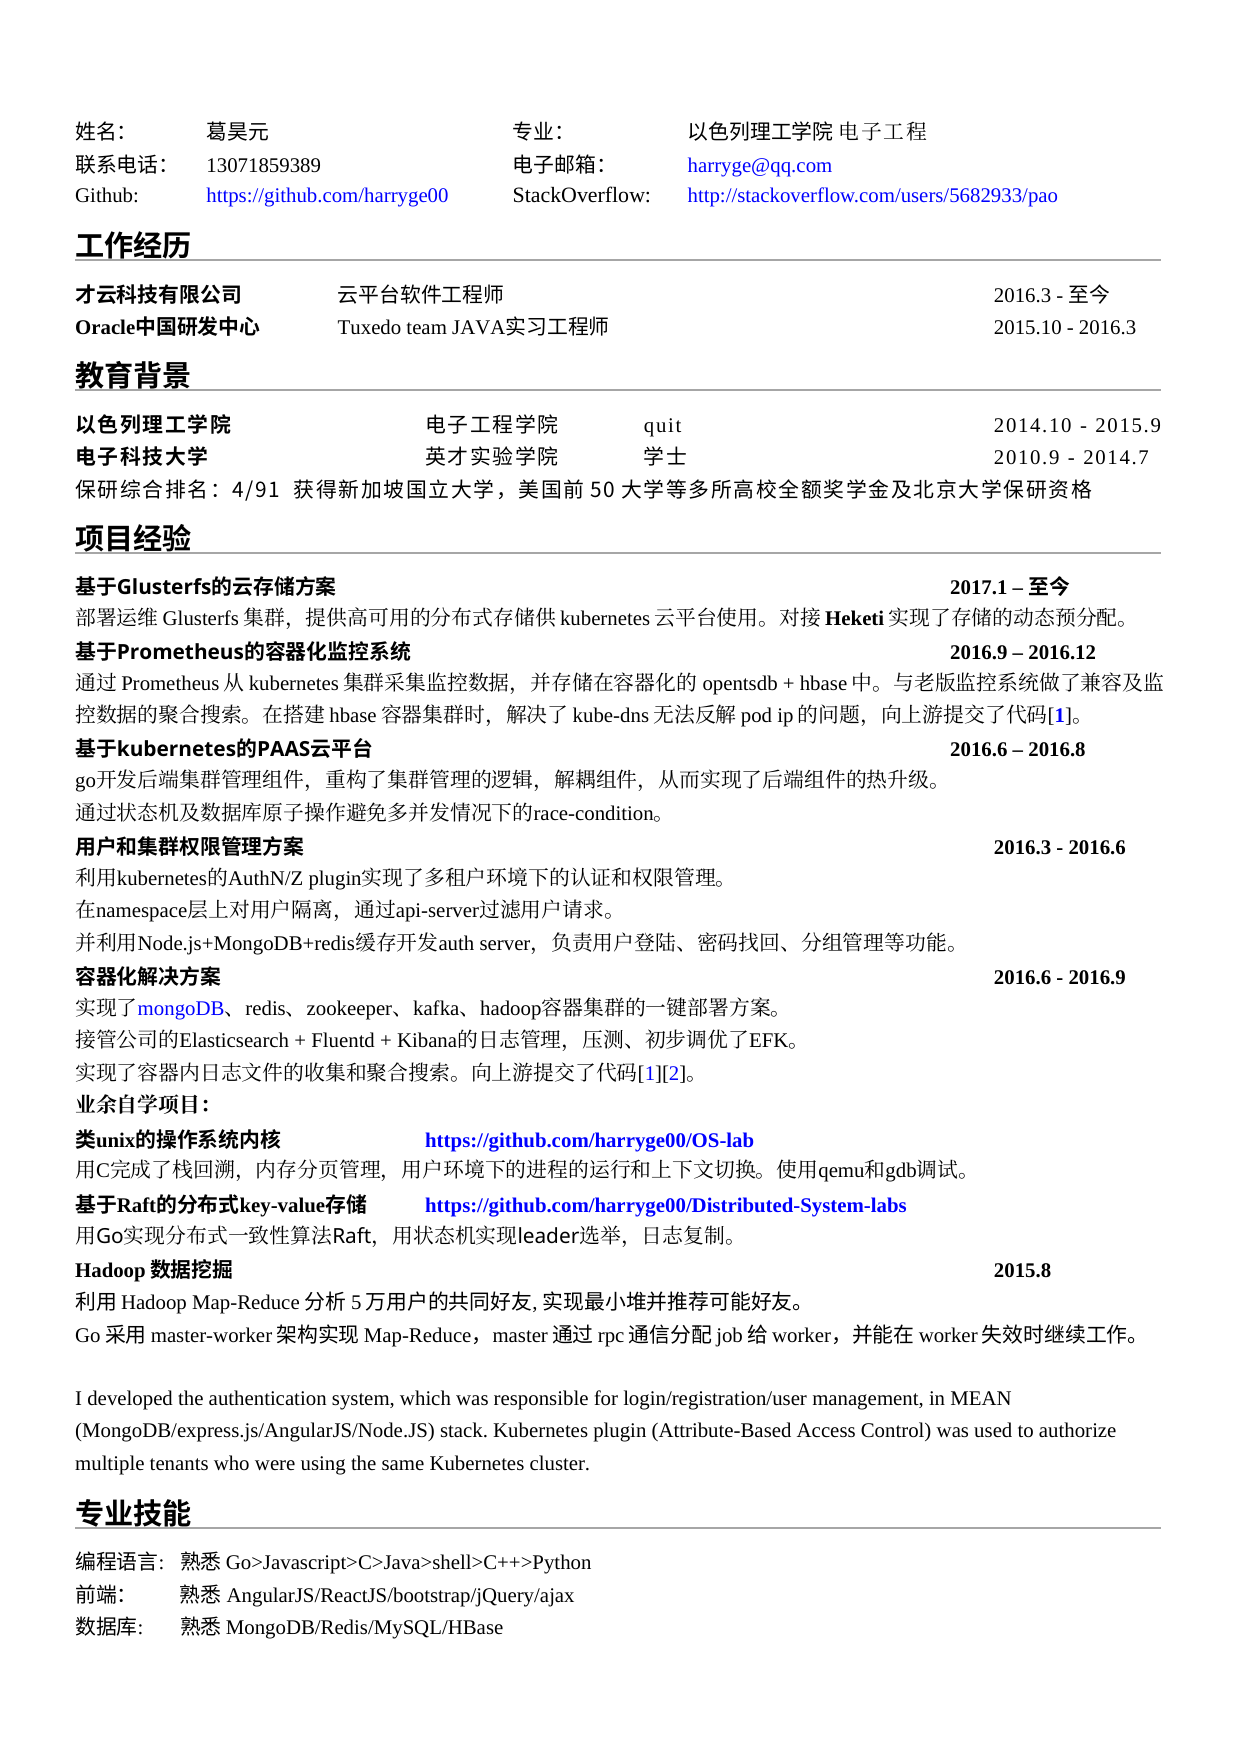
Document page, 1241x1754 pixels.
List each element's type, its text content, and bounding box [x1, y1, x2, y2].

text 以色列理工学院 电子工程学院 quit 2014.10 - 2015.9 [75, 407, 1165, 439]
text 业余自学项目： [75, 1089, 1165, 1122]
text go开发后端集群管理组件，重构了集群管理的逻辑，解耦组件，从而实现了后端组件的热升级。 [75, 764, 1165, 797]
text 通过状态机及数据库原子操作避免多并发情况下的race-condition。 [75, 797, 1165, 829]
text 姓名： 葛昊元 专业： 以色列理工学院 电子工程 [75, 114, 1165, 147]
text 用户和集群权限管理方案 2016.3 - 2016.6 [75, 829, 1165, 862]
text 前端： 熟悉 AngularJS/ReactJS/bootstrap/jQuery/ajax [75, 1577, 1165, 1609]
text 编程语言: 熟悉Go>Javascript>C>Java>shell>C++>Python [75, 1544, 1165, 1577]
text 保研综合排名：4/91 获得新加坡国立大学，美国前50大学等多所高校全额奖学金及北京大学保研资格 [75, 472, 1165, 504]
text 接管公司的Elasticsearch + Fluentd + Kibana的日志管理，压测、初步调优了EFK。 [75, 1024, 1165, 1057]
text 用C完成了栈回溯，内存分页管理，用户环境下的进程的运行和上下文切换。使用qemu和gdb调试。 [75, 1154, 1165, 1187]
text 数据库: 熟悉MongoDB/Redis/MySQL/HBase [75, 1609, 1165, 1642]
text 电子科技大学 英才实验学院 学士 2010.9 - 2014.7 [75, 439, 1165, 472]
text 部署运维Glusterfs集群，提供高可用的分布式存储供kubernetes云平台使用。对接Heketi实现了存储的动态预分配。 [75, 602, 1165, 634]
text 联系电话： 13071859389 电子邮箱： harryge@qq.com [75, 147, 1165, 179]
text I developed the authentication system, which was responsible for login/registration/user management, in MEAN (MongoDB/express.js/AngularJS/Node.JS) stack. Kubernetes plugin (Attribute-Based Access Control) was used to authorize multiple tenants who were using the same Kubernetes cluster. [75, 1382, 1165, 1479]
text Github: https://github.com/harryge00 StackOverflow: http://stackoverflow.com/users/5682933/pao [75, 179, 1165, 212]
text 利用Hadoop Map-Reduce分析 5万用户的共同好友, 实现最小堆并推荐可能好友。 [75, 1284, 1165, 1317]
text 教育背景 [75, 342, 1165, 407]
text 基于Prometheus的容器化监控系统 2016.9 – 2016.12 [75, 634, 1165, 667]
text 基于Glusterfs的云存储方案 2017.1 – 至今 [75, 569, 1165, 602]
text 通过Prometheus从kubernetes集群采集监控数据，并存储在容器化的opentsdb + hbase中。与老版监控系统做了兼容及监控数据的聚合搜索。在搭建hbase容器集群时，解决了kube-dns无法反解pod ip的问题，向上游提交了代码[1]。 [75, 667, 1165, 732]
text Oracle中国研发中心 Tuxedo team JAVA实习工程师 2015.10 - 2016.3 [75, 309, 1165, 342]
text 容器化解决方案 2016.6 - 2016.9 [75, 959, 1165, 992]
text 基于kubernetes的PAAS云平台 2016.6 – 2016.8 [75, 732, 1165, 764]
text 基于Raft的分布式key-value存储 https://github.com/harryge00/Distributed-System-labs [75, 1187, 1165, 1219]
text Hadoop数据挖掘 2015.8 [75, 1252, 1165, 1284]
text 并利用Node.js+MongoDB+redis缓存开发auth server，负责用户登陆、密码找回、分组管理等功能。 [75, 927, 1165, 959]
text 项目经验 [75, 504, 1165, 569]
text 在namespace层上对用户隔离，通过api-server过滤用户请求。 [75, 894, 1165, 927]
text 实现了mongoDB、redis、zookeeper、kafka、hadoop容器集群的一键部署方案。 [75, 992, 1165, 1024]
text 类unix的操作系统内核 https://github.com/harryge00/OS-lab [75, 1122, 1165, 1154]
text 实现了容器内日志文件的收集和聚合搜索。向上游提交了代码[1][2]。 [75, 1057, 1165, 1089]
text 用Go实现分布式一致性算法Raft，用状态机实现leader选举，日志复制。 [75, 1219, 1165, 1252]
text 工作经历 [75, 212, 1165, 277]
text 利用kubernetes的AuthN/Z plugin实现了多租户环境下的认证和权限管理。 [75, 862, 1165, 894]
text 专业技能 [75, 1479, 1165, 1544]
text Go采用master-worker架构实现Map-Reduce，master通过rpc通信分配job给worker，并能在worker失效时继续工作。 [75, 1317, 1165, 1349]
text 才云科技有限公司 云平台软件工程师 2016.3 - 至今 [75, 277, 1165, 309]
